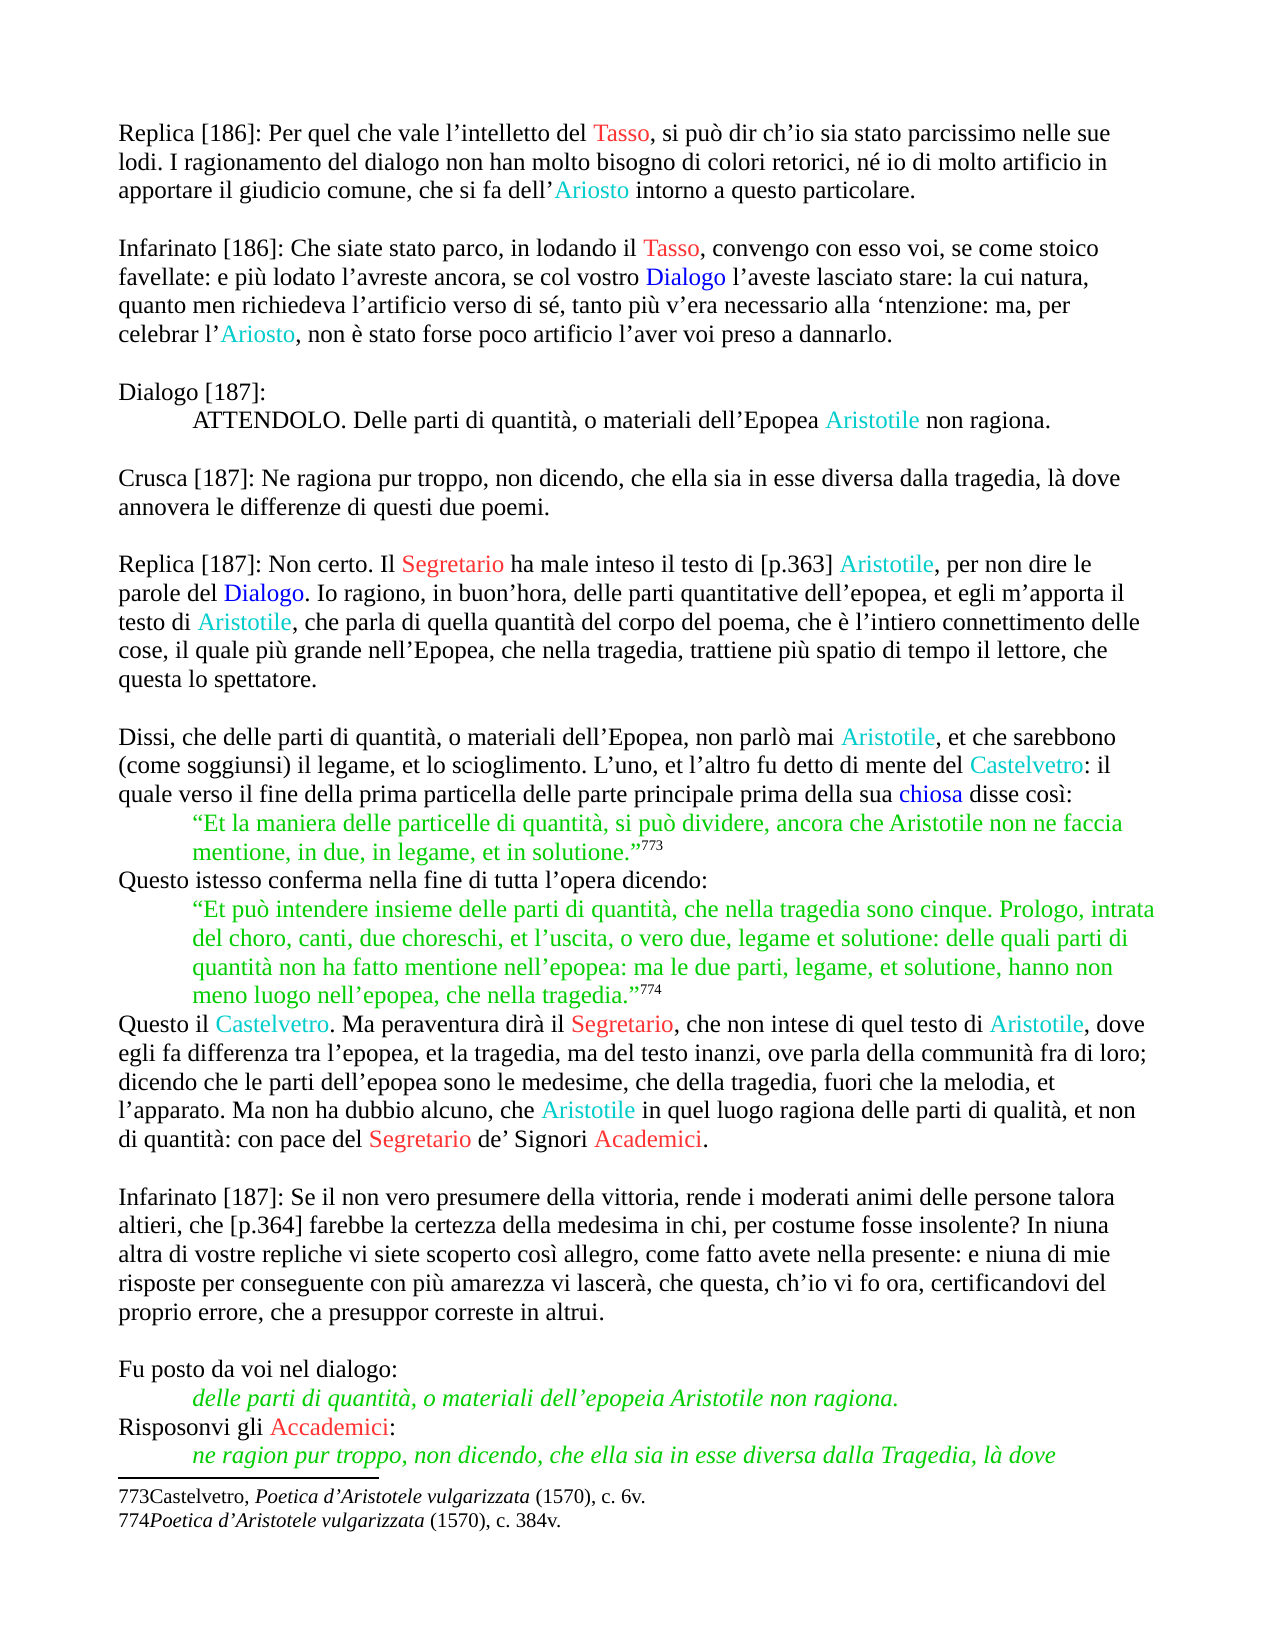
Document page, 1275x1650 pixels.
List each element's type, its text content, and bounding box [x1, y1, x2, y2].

text Replica [186]: Per quel che vale l’intelletto del Tasso, si può dir ch’io sia stato parcissimo nelle sue lodi. I ragionamento del dialogo non han molto bisogno di colori retorici, né io di molto artificio in apportare il giudicio comune, che si fa dell’Ariosto intorno a questo particolare. [118, 118, 1157, 204]
text Questo istesso conferma nella fine di tutta l’opera dicendo: [118, 866, 1157, 894]
text Infarinato [186]: Che siate stato parco, in lodando il Tasso, convengo con esso voi, se come stoico favellate: e più lodato l’avreste ancora, se col vostro Dialogo l’aveste lasciato stare: la cui natura, quanto men richiedeva l’artificio verso di sé, tanto più v’era necessario alla ‘ntenzione: ma, per celebrar l’Ariosto, non è stato forse poco artificio l’aver voi preso a dannarlo. [118, 233, 1157, 348]
text ne ragion pur troppo, non dicendo, che ella sia in esse diversa dalla Tragedia, là dove [192, 1441, 1157, 1469]
text Infarinato [187]: Se il non vero presumere della vittoria, rende i moderati animi delle persone talora altieri, che [p.364] farebbe la certezza della medesima in chi, per costume fosse insolente? In niuna altra di vostre repliche vi siete scoperto così allegro, come fatto avete nella presente: e niuna di mie risposte per conseguente con più amarezza vi lascerà, che questa, ch’io vi fo ora, certificandovi del proprio errore, che a presuppor correste in altrui. [118, 1182, 1157, 1326]
text Castelvetro, Poetica d’Aristotele vulgarizzata (1570), c. 6v. [118, 1484, 1157, 1508]
text delle parti di quantità, o materiali dell’epopeia Aristotile non ragiona. [118, 1383, 1157, 1412]
text ATTENDOLO. Delle parti di quantità, o materiali dell’Epopea Aristotile non ragiona. [192, 406, 1157, 434]
text Poetica d’Aristotele vulgarizzata (1570), c. 384v. [118, 1508, 1157, 1532]
text Dialogo [187]: [118, 377, 1157, 406]
text Crusca [187]: Ne ragiona pur troppo, non dicendo, che ella sia in esse diversa dalla tragedia, là dove annovera le differenze di questi due poemi. [118, 463, 1157, 521]
text Dissi, che delle parti di quantità, o materiali dell’Epopea, non parlò mai Aristotile, et che sarebbono (come soggiunsi) il legame, et lo scioglimento. L’uno, et l’altro fu detto di mente del Castelvetro: il quale verso il fine della prima particella delle parte principale prima della sua chiosa disse così: [118, 722, 1157, 808]
text “Et può intendere insieme delle parti di quantità, che nella tragedia sono cinque. Prologo, intrata del choro, canti, due choreschi, et l’uscita, o vero due, legame et solutione: delle quali parti di quantità non ha fatto mentione nell’epopea: ma le due parti, legame, et solutione, hanno non meno luogo nell’epopea, che nella tragedia.” [192, 894, 1157, 1009]
text Questo il Castelvetro. Ma peraventura dirà il Segretario, che non intese di quel testo di Aristotile, dove egli fa differenza tra l’epopea, et la tragedia, ma del testo inanzi, ove parla della communità fra di loro; dicendo che le parti dell’epopea sono le medesime, che della tragedia, fuori che la melodia, et l’apparato. Ma non ha dubbio alcuno, che Aristotile in quel luogo ragiona delle parti di qualità, et non di quantità: con pace del Segretario de’ Signori Academici. [118, 1009, 1157, 1153]
text “Et la maniera delle particelle di quantità, si può dividere, ancora che Aristotile non ne faccia mentione, in due, in legame, et in solutione.” [192, 808, 1157, 866]
text Replica [187]: Non certo. Il Segretario ha male inteso il testo di [p.363] Aristotile, per non dire le parole del Dialogo. Io ragiono, in buon’hora, delle parti quantitative dell’epopea, et egli m’apporta il testo di Aristotile, che parla di quella quantità del corpo del poema, che è l’intiero connettimento delle cose, il quale più grande nell’Epopea, che nella tragedia, trattiene più spatio di tempo il lettore, che questa lo spettatore. [118, 549, 1157, 693]
text Fu posto da voi nel dialogo: [118, 1354, 1157, 1383]
text Risposonvi gli Accademici: [118, 1412, 1157, 1441]
